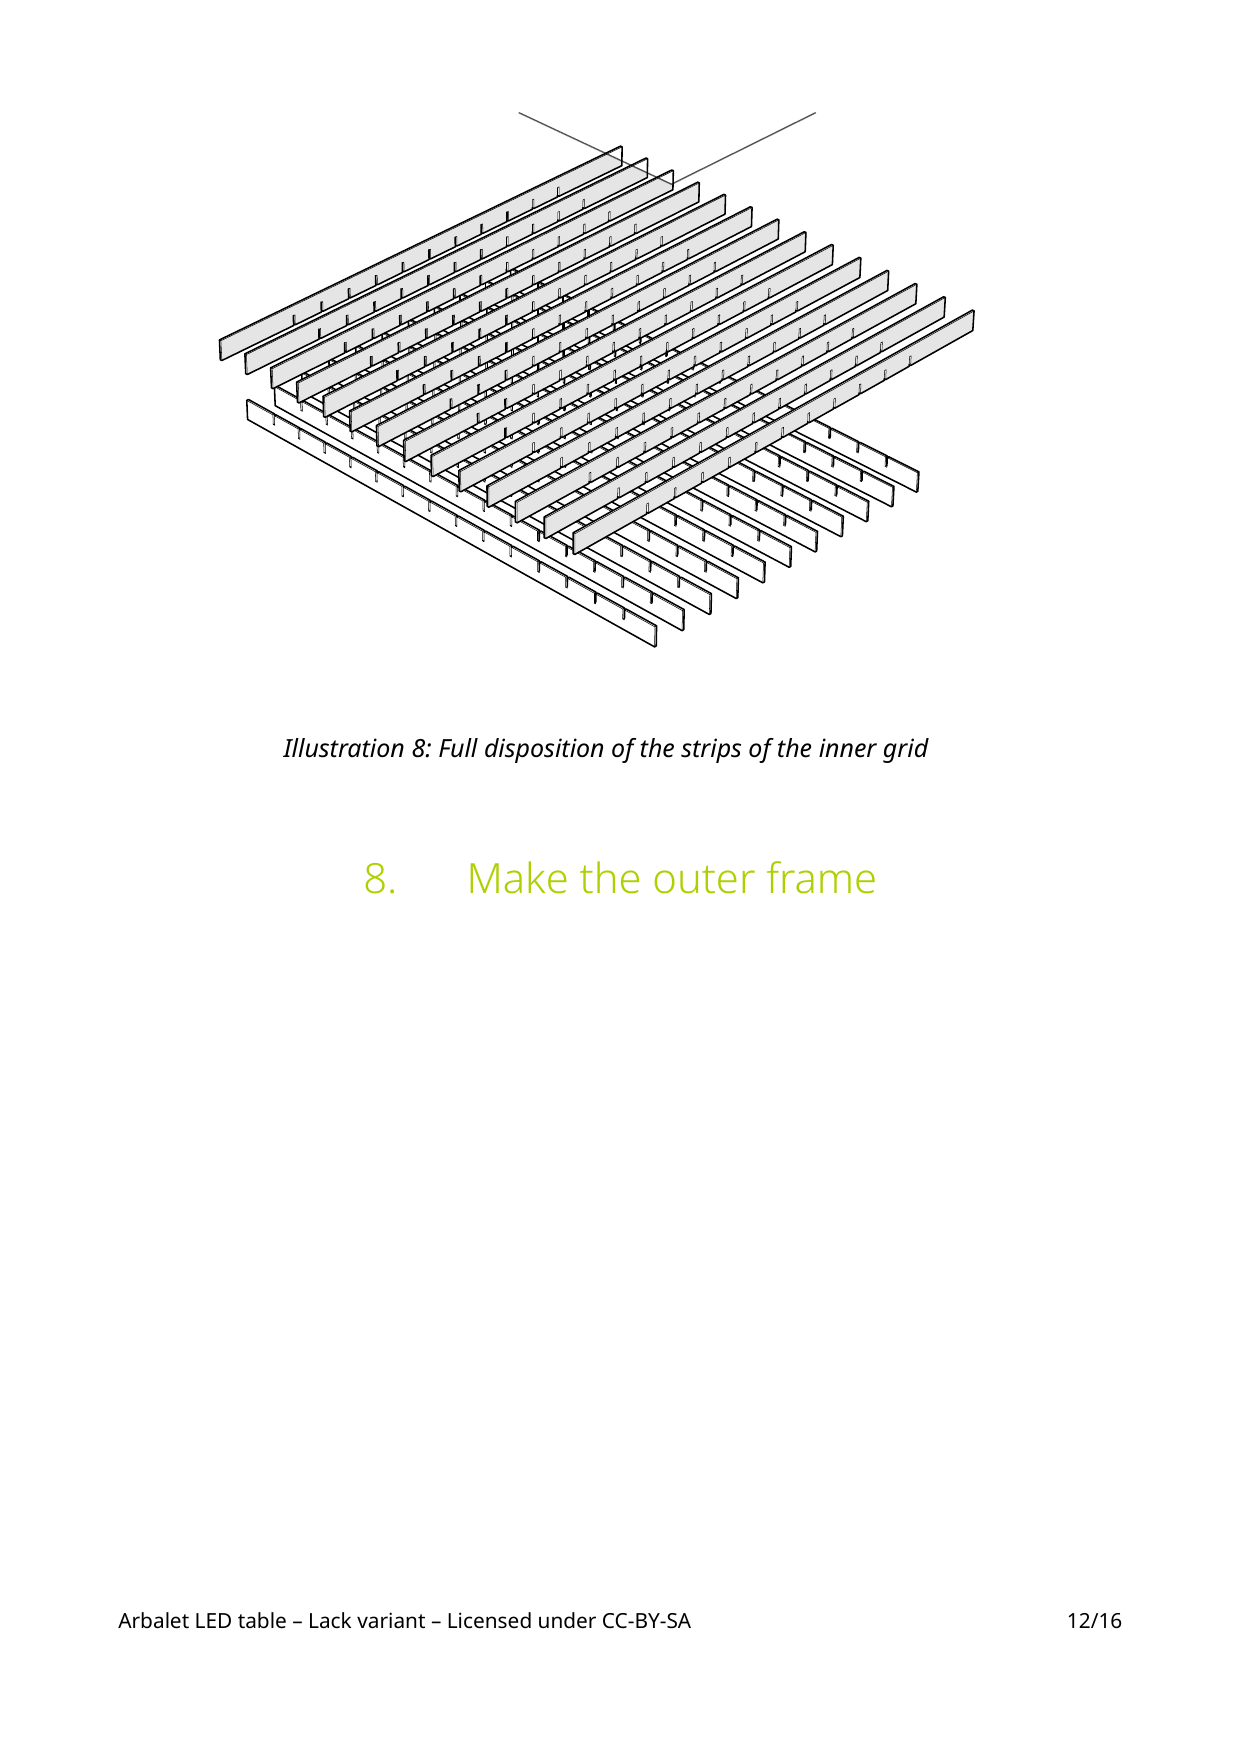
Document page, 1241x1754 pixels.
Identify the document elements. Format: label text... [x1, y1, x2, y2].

title Make the outer frame [118, 848, 1122, 905]
text Illustration 8: Full disposition of the strips of the inner grid [170, 113, 1045, 765]
